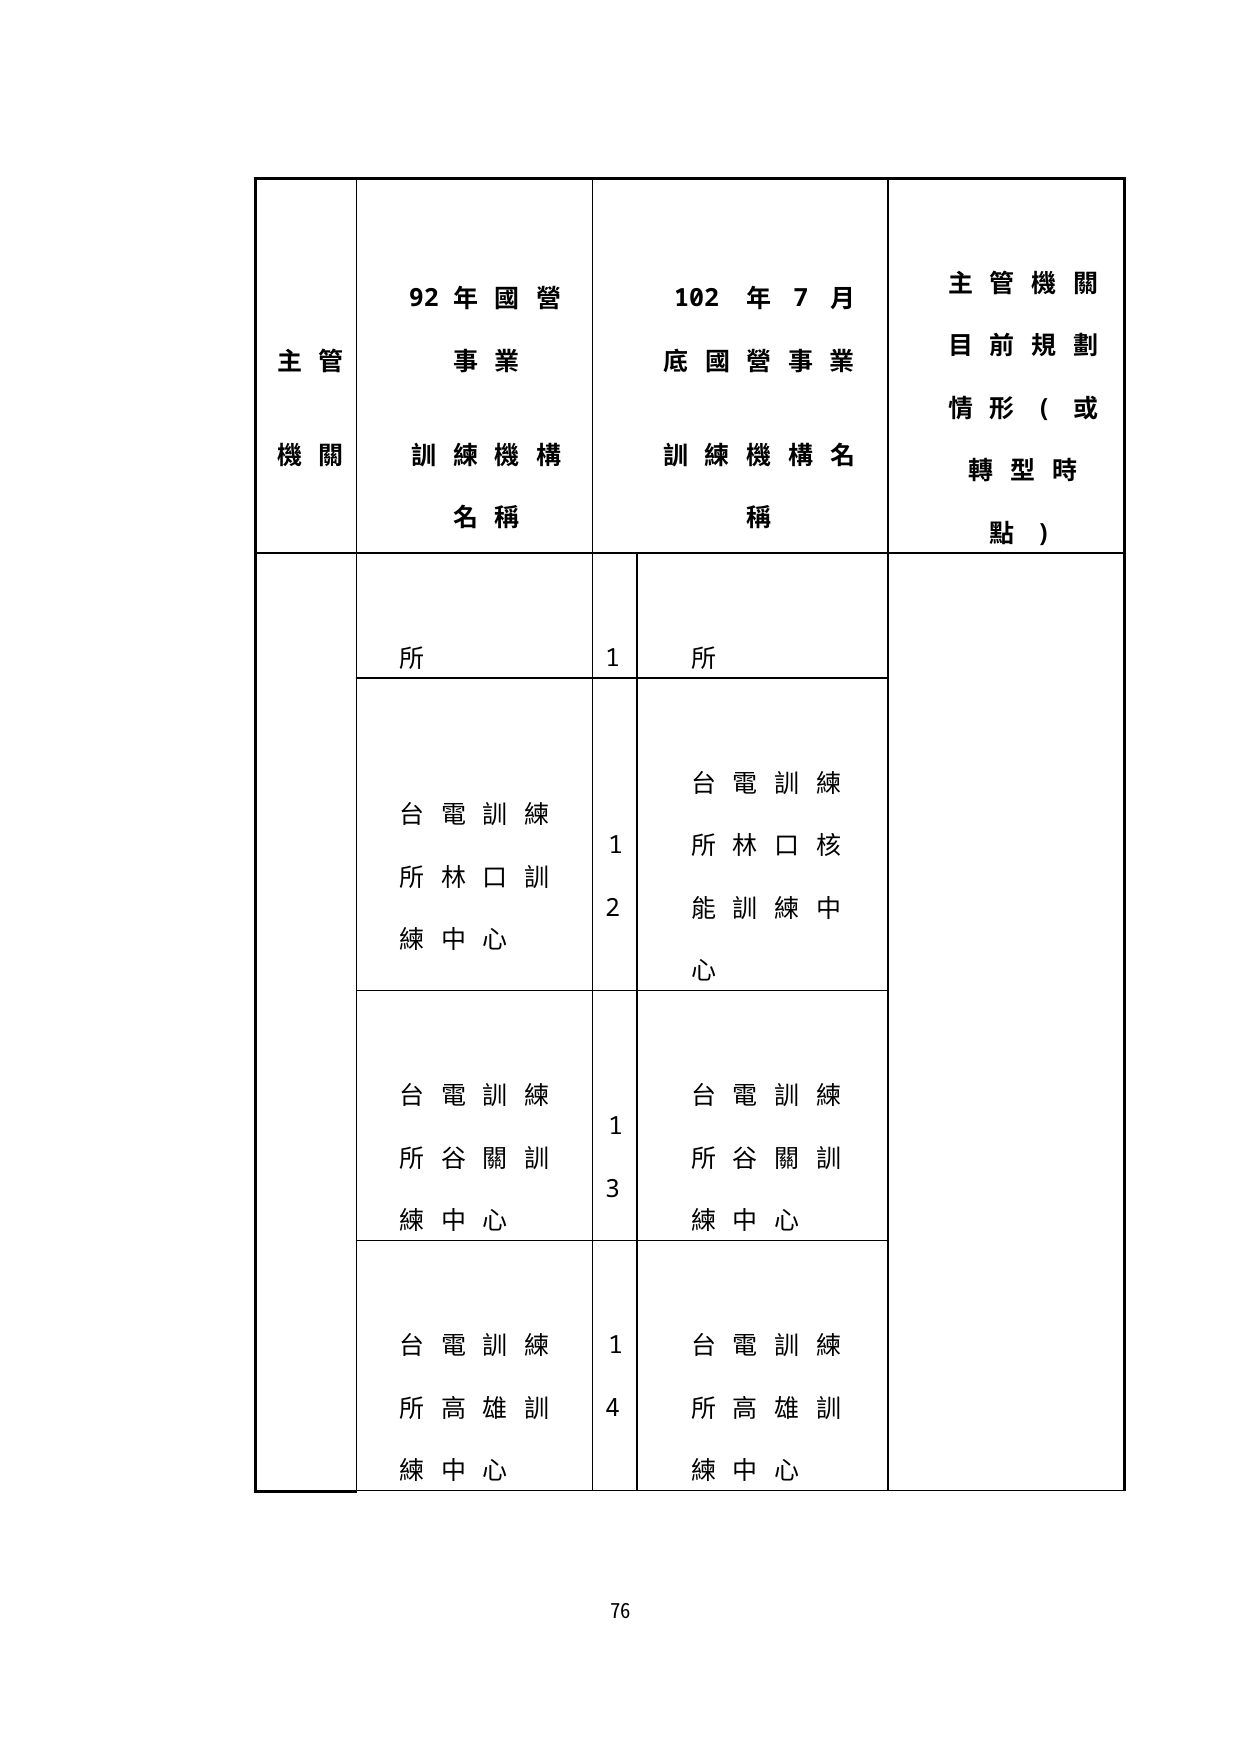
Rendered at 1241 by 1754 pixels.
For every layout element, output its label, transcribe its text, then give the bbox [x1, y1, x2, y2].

table_cell 台電訓練所林口訓練中心 [357, 679, 592, 990]
table_cell [889, 554, 1123, 1490]
table_header 主管 機關 [257, 180, 356, 552]
table_header 主管機關目前規劃情形(或轉型時點) [889, 180, 1123, 552]
table_cell 13 [593, 991, 636, 1240]
table_cell 所 [357, 554, 592, 677]
table_cell 14 [593, 1241, 636, 1490]
table_cell 台電訓練所高雄訓練中心 [357, 1241, 592, 1490]
table_cell 台電訓練所谷關訓練中心 [357, 991, 592, 1240]
table_cell 12 [593, 679, 636, 990]
table_header 92年國營事業 訓練機構名稱 [357, 180, 592, 552]
table_cell 所 [638, 554, 887, 677]
table_cell 1 [593, 554, 636, 677]
table_cell 台電訓練所林口核能訓練中心 [638, 679, 887, 990]
table_cell [257, 554, 356, 1490]
table_cell 台電訓練所高雄訓練中心 [638, 1241, 887, 1490]
table_header 102年7月底國營事業 訓練機構名稱 [593, 180, 887, 552]
table_cell 台電訓練所谷關訓練中心 [638, 991, 887, 1240]
